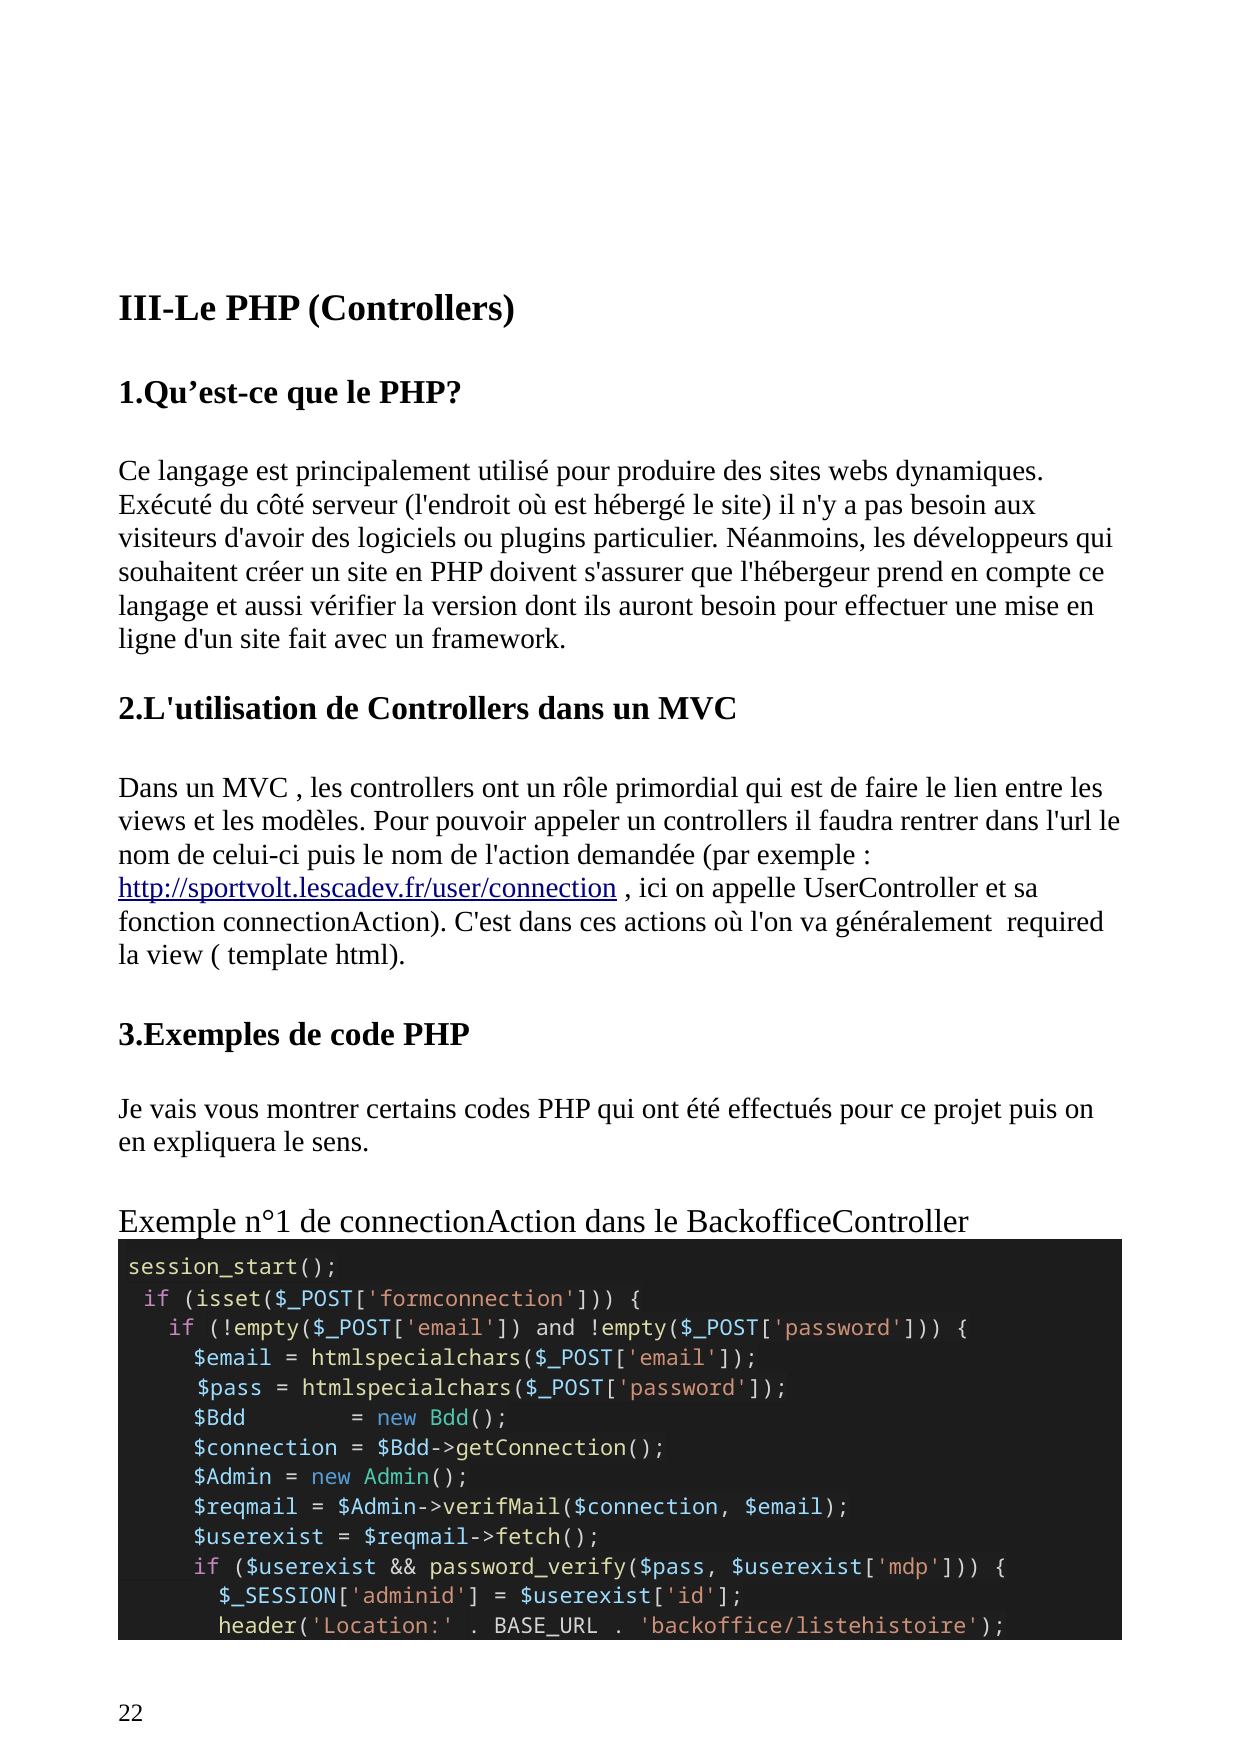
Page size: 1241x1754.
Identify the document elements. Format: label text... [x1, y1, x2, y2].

text 1.Qu’est-ce que le PHP? [118, 372, 1122, 410]
text $connection = $Bdd->getConnection(); [118, 1431, 1122, 1461]
text 2.L'utilisation de Controllers dans un MVC [118, 688, 1122, 727]
text $Bdd = new Bdd(); [118, 1402, 1122, 1431]
text Dans un MVC , les controllers ont un rôle primordial qui est de faire le lien entre les views et les modèles. Pour pouvoir appeler un controllers il faudra rentrer dans l'url le nom de celui-ci puis le nom de l'action demandée (par exemple : http://sportvolt.lescadev.fr/user/connection , ici on appelle UserController et sa fonction connectionAction). C'est dans ces actions où l'on va généralement required la view ( template html). [118, 770, 1122, 971]
text $reqmail = $Admin->verifMail($connection, $email); [118, 1491, 1122, 1521]
text Exemple n°1 de connectionAction dans le BackofficeController [118, 1201, 1122, 1239]
text Je vais vous montrer certains codes PHP qui ont été effectués pour ce projet puis on en expliquera le sens. [118, 1091, 1122, 1158]
text session_start(); [118, 1239, 1122, 1282]
text $Admin = new Admin(); [118, 1461, 1122, 1491]
text if ($userexist && password_verify($pass, $userexist['mdp'])) { [118, 1551, 1122, 1580]
text $userexist = $reqmail->fetch(); [118, 1521, 1122, 1551]
text 3.Exemples de code PHP [118, 1014, 1122, 1052]
text $pass = htmlspecialchars($_POST['password']); [118, 1372, 1122, 1402]
text if (isset($_POST['formconnection'])) { [118, 1282, 1122, 1312]
text if (!empty($_POST['email']) and !empty($_POST['password'])) { [118, 1312, 1122, 1342]
text $_SESSION['adminid'] = $userexist['id']; [118, 1580, 1122, 1610]
text Ce langage est principalement utilisé pour produire des sites webs dynamiques. Exécuté du côté serveur (l'endroit où est hébergé le site) il n'y a pas besoin aux visiteurs d'avoir des logiciels ou plugins particulier. Néanmoins, les développeurs qui souhaitent créer un site en PHP doivent s'assurer que l'hébergeur prend en compte ce langage et aussi vérifier la version dont ils auront besoin pour effectuer une mise en ligne d'un site fait avec un framework. [118, 453, 1122, 655]
text III-Le PHP (Controllers) [118, 286, 1122, 329]
text header('Location:' . BASE_URL . 'backoffice/listehistoire'); [118, 1610, 1122, 1640]
text $email = htmlspecialchars($_POST['email']); [118, 1342, 1122, 1372]
